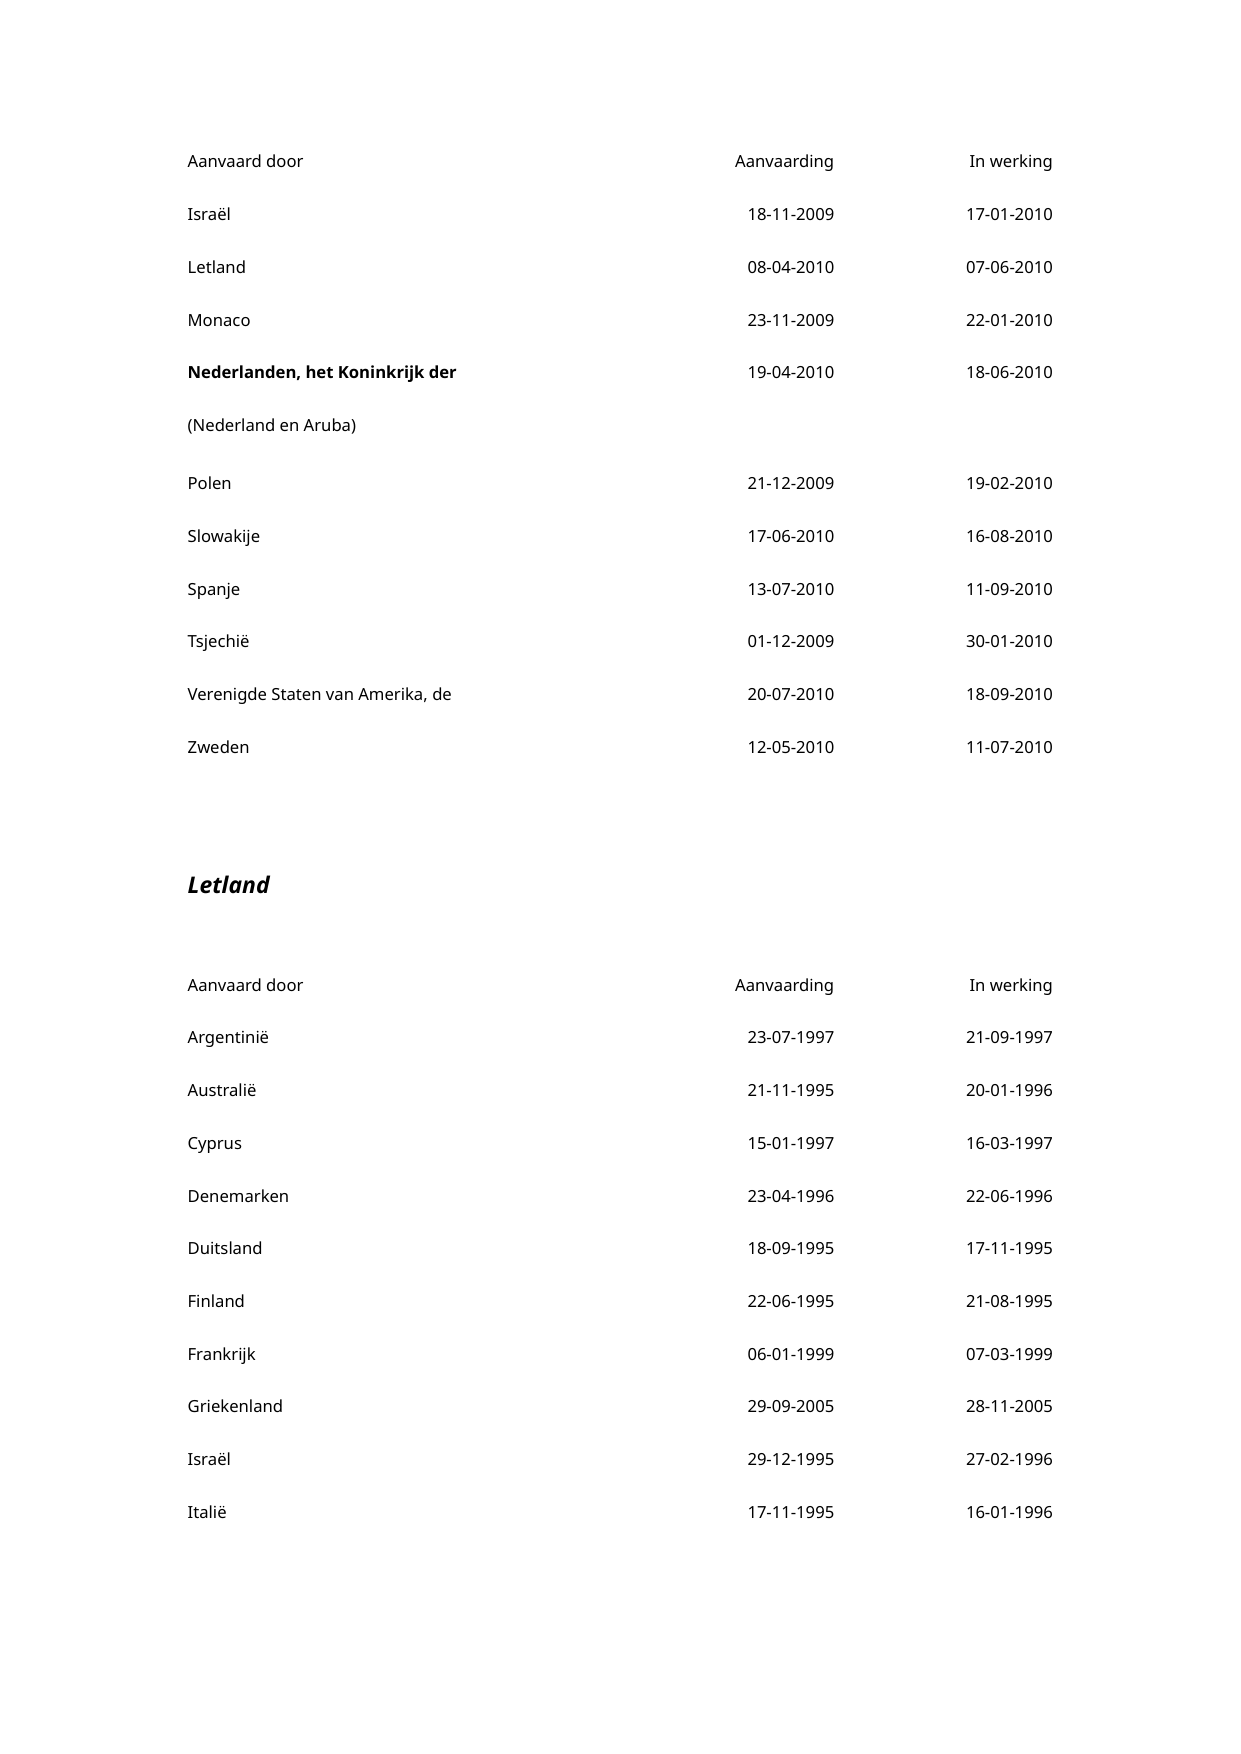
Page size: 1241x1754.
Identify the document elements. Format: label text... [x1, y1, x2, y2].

table_header Aanvaard door [188, 150, 616, 203]
table_cell Denemarken [188, 1184, 616, 1237]
table_cell 23-07-1997 [616, 1026, 834, 1079]
table_header Aanvaarding [616, 973, 834, 1026]
table_cell Verenigde Staten van Amerika, de [188, 683, 616, 736]
table_cell Monaco [188, 308, 616, 361]
table_cell 21-09-1997 [834, 1026, 1053, 1079]
table_cell Nederlanden, het Koninkrijk der [188, 361, 616, 413]
table_cell [834, 414, 1053, 472]
table_cell 07-03-1999 [834, 1342, 1053, 1395]
table_cell 16-01-1996 [834, 1500, 1053, 1553]
table_cell 16-08-2010 [834, 525, 1053, 577]
table_cell 27-02-1996 [834, 1448, 1053, 1500]
table_header In werking [834, 150, 1053, 203]
table_cell Spanje [188, 578, 616, 630]
table_cell Italië [188, 1500, 616, 1553]
table_cell Argentinië [188, 1026, 616, 1079]
subtitle Letland [187, 869, 1053, 900]
table_cell 20-07-2010 [616, 683, 834, 736]
table_cell Zweden [188, 736, 616, 788]
table_header In werking [834, 973, 1053, 1026]
table_cell 21-12-2009 [616, 472, 834, 525]
table_cell 13-07-2010 [616, 578, 834, 630]
table_cell Griekenland [188, 1395, 616, 1448]
table_cell 01-12-2009 [616, 630, 834, 683]
table_cell 21-08-1995 [834, 1290, 1053, 1342]
table_cell 17-11-1995 [834, 1237, 1053, 1289]
table_cell Australië [188, 1079, 616, 1131]
table_header Aanvaard door [188, 973, 616, 1026]
table_cell Israël [188, 1448, 616, 1500]
table_header Aanvaarding [616, 150, 834, 203]
table_cell 30-01-2010 [834, 630, 1053, 683]
table_cell 21-11-1995 [616, 1079, 834, 1131]
table_cell 19-02-2010 [834, 472, 1053, 525]
table_cell Polen [188, 472, 616, 525]
table_cell 19-04-2010 [616, 361, 834, 413]
table_cell 23-11-2009 [616, 308, 834, 361]
table_cell Letland [188, 255, 616, 308]
table_cell 17-01-2010 [834, 203, 1053, 255]
table_cell 29-09-2005 [616, 1395, 834, 1448]
table_cell 22-06-1996 [834, 1184, 1053, 1237]
table_cell 22-06-1995 [616, 1290, 834, 1342]
table_cell 08-04-2010 [616, 255, 834, 308]
table_cell 18-09-2010 [834, 683, 1053, 736]
table_cell 22-01-2010 [834, 308, 1053, 361]
table_cell Slowakije [188, 525, 616, 577]
table_cell 06-01-1999 [616, 1342, 834, 1395]
table_cell Cyprus [188, 1131, 616, 1184]
table_cell 20-01-1996 [834, 1079, 1053, 1131]
table_cell 07-06-2010 [834, 255, 1053, 308]
table_cell 11-09-2010 [834, 578, 1053, 630]
table_cell 18-06-2010 [834, 361, 1053, 413]
table_cell 16-03-1997 [834, 1131, 1053, 1184]
table_cell 11-07-2010 [834, 736, 1053, 788]
table_cell [616, 414, 834, 472]
table_cell (Nederland en Aruba) [188, 414, 616, 472]
table_cell 29-12-1995 [616, 1448, 834, 1500]
table_cell 23-04-1996 [616, 1184, 834, 1237]
table_cell Duitsland [188, 1237, 616, 1289]
table_cell 17-11-1995 [616, 1500, 834, 1553]
table_cell 15-01-1997 [616, 1131, 834, 1184]
table_cell Tsjechië [188, 630, 616, 683]
table_cell 17-06-2010 [616, 525, 834, 577]
table_cell 28-11-2005 [834, 1395, 1053, 1448]
table_cell Israël [188, 203, 616, 255]
table_cell 12-05-2010 [616, 736, 834, 788]
table_cell 18-09-1995 [616, 1237, 834, 1289]
table_cell Finland [188, 1290, 616, 1342]
table_cell Frankrijk [188, 1342, 616, 1395]
table_cell 18-11-2009 [616, 203, 834, 255]
